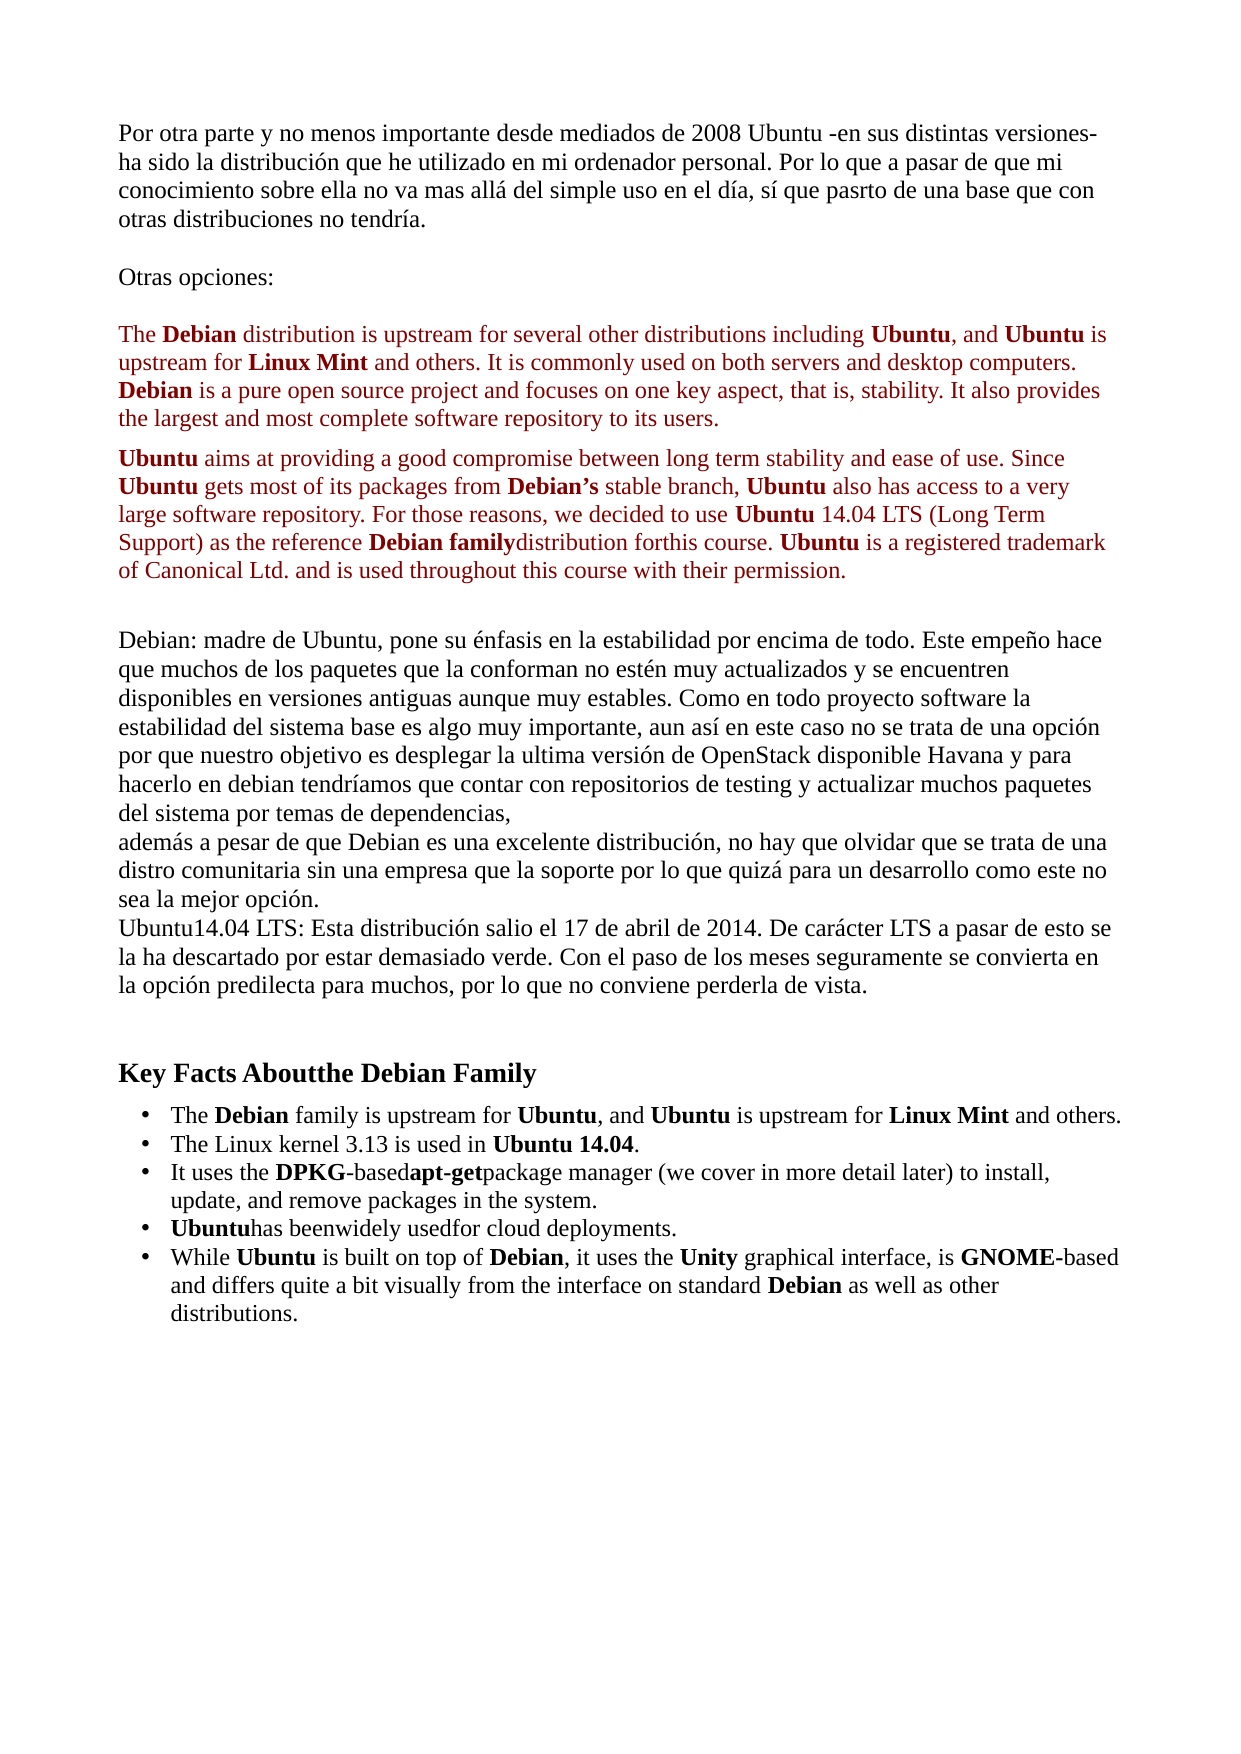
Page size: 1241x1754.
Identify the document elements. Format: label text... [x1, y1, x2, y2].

text Ubuntu14.04 LTS: Esta distribución salio el 17 de abril de 2014. De carácter LTS a pasar de esto se la ha descartado por estar demasiado verde. Con el paso de los meses seguramente se convierta en la opción predilecta para muchos, por lo que no conviene perderla de vista. [118, 913, 1122, 999]
list The Debian family is upstream for Ubuntu, and Ubuntu is upstream for Linux Mint and others. [170, 1101, 1122, 1129]
list Ubuntuhas beenwidely usedfor cloud deployments. [170, 1214, 1122, 1242]
text Otras opciones: [118, 262, 1122, 291]
list It uses the DPKG-basedapt-getpackage manager (we cover in more detail later) to install, update, and remove packages in the system. [170, 1158, 1122, 1214]
text Key Facts Aboutthe Debian Family [118, 1057, 1122, 1089]
list While Ubuntu is built on top of Debian, it uses the Unity graphical interface, is GNOME-based and differs quite a bit visually from the interface on standard Debian as well as other distributions. [170, 1242, 1122, 1326]
text Por otra parte y no menos importante desde mediados de 2008 Ubuntu -en sus distintas versiones- ha sido la distribución que he utilizado en mi ordenador personal. Por lo que a pasar de que mi conocimiento sobre ella no va mas allá del simple uso en el día, sí que pasrto de una base que con otras distribuciones no tendría. [118, 118, 1122, 233]
list The Linux kernel 3.13 is used in Ubuntu 14.04. [170, 1129, 1122, 1158]
text Ubuntu aims at providing a good compromise between long term stability and ease of use. Since Ubuntu gets most of its packages from Debian’s stable branch, Ubuntu also has access to a very large software repository. For those reasons, we decided to use Ubuntu 14.04 LTS (Long Term Support) as the reference Debian familydistribution forthis course. Ubuntu is a registered trademark of Canonical Ltd. and is used throughout this course with their permission. [118, 444, 1122, 584]
text Debian: madre de Ubuntu, pone su énfasis en la estabilidad por encima de todo. Este empeño hace que muchos de los paquetes que la conforman no estén muy actualizados y se encuentren disponibles en versiones antiguas aunque muy estables. Como en todo proyecto software la estabilidad del sistema base es algo muy importante, aun así en este caso no se trata de una opción por que nuestro objetivo es desplegar la ultima versión de OpenStack disponible Havana y para hacerlo en debian tendríamos que contar con repositorios de testing y actualizar muchos paquetes del sistema por temas de dependencias, [118, 625, 1122, 827]
text además a pesar de que Debian es una excelente distribución, no hay que olvidar que se trata de una distro comunitaria sin una empresa que la soporte por lo que quizá para un desarrollo como este no sea la mejor opción. [118, 827, 1122, 913]
text The Debian distribution is upstream for several other distributions including Ubuntu, and Ubuntu is upstream for Linux Mint and others. It is commonly used on both servers and desktop computers. Debian is a pure open source project and focuses on one key aspect, that is, stability. It also provides the largest and most complete software repository to its users. [118, 319, 1122, 431]
